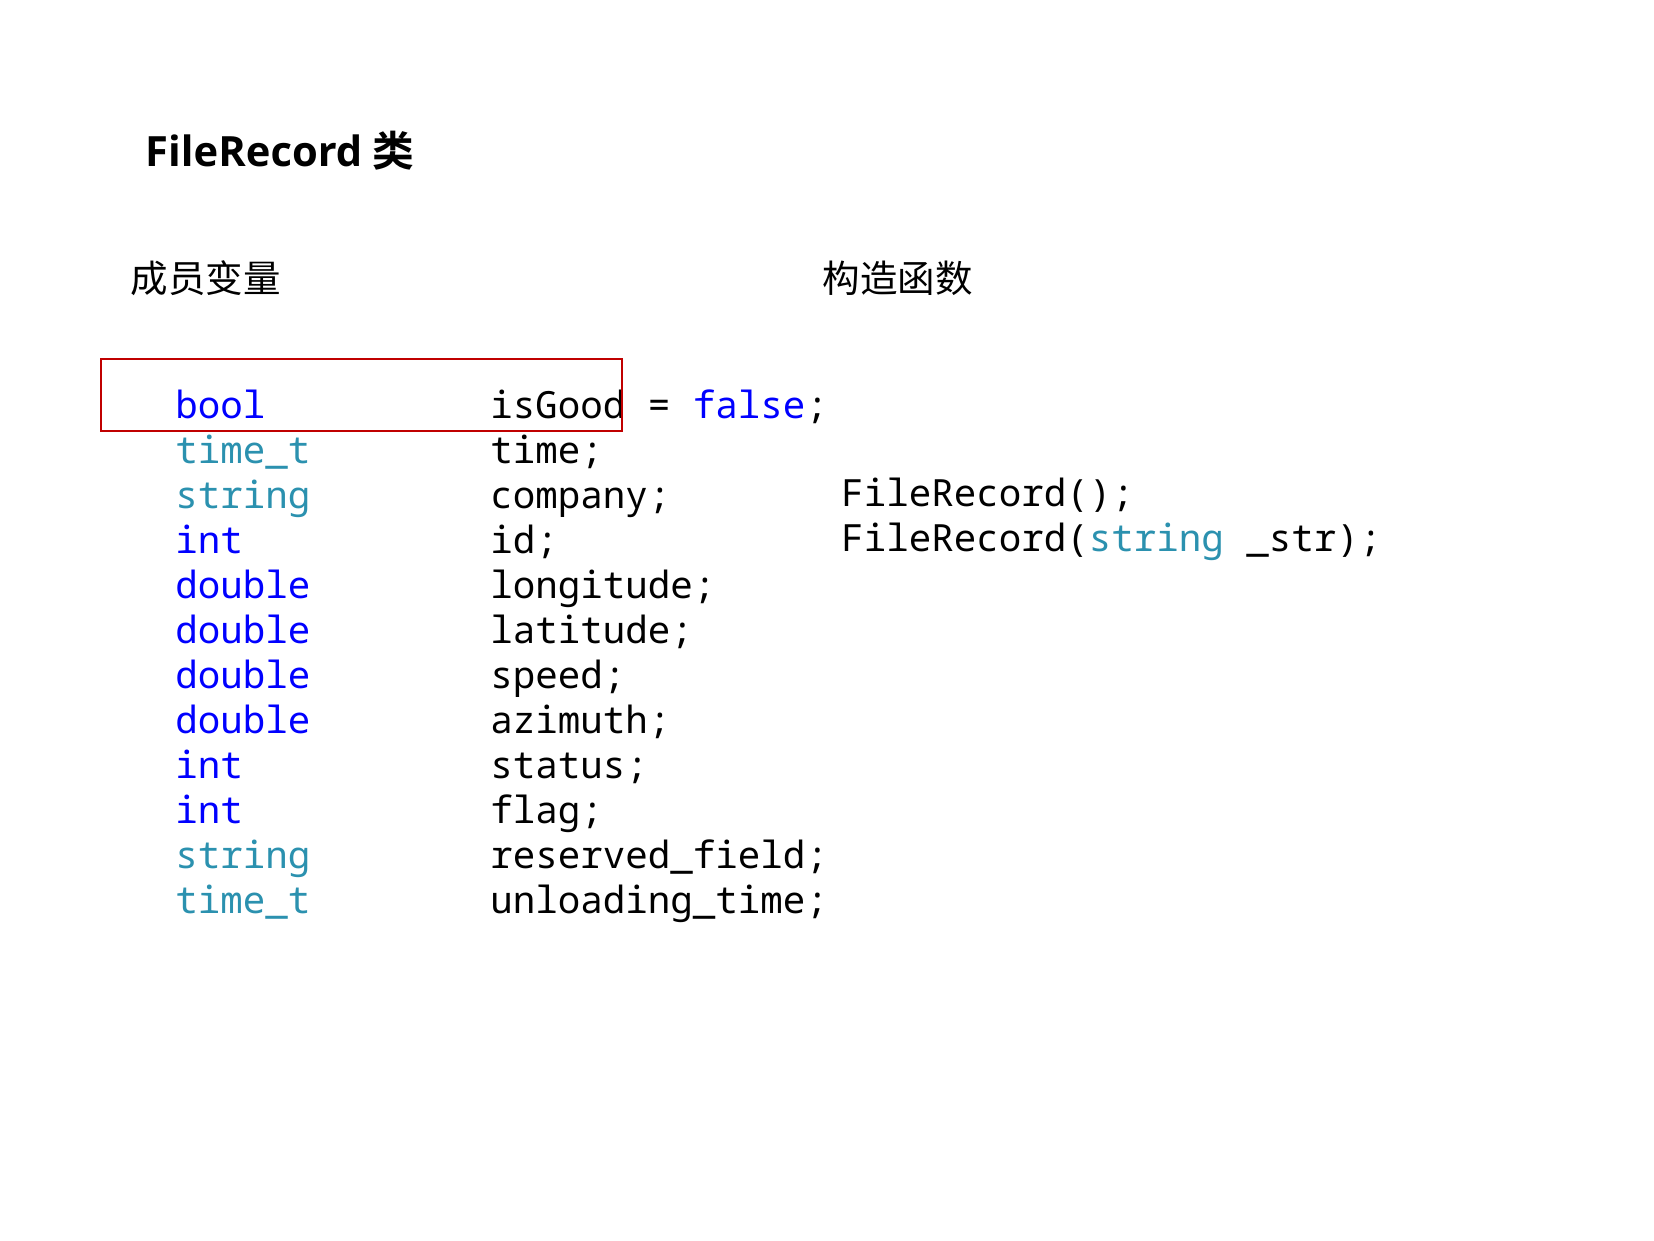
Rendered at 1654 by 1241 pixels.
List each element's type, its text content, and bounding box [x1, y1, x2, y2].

text_box bool isGood = false; time_t time; string company; int id; double longitude; double latitude; double speed; double azimuth; int status; int flag; string reserved_field; time_t unloading_time; [102, 374, 621, 430]
text_box bool isGood = false; time_t time; string company; int id; double longitude; double latitude; double speed; double azimuth; int status; int flag; string reserved_field; time_t unloading_time; [70, 374, 898, 929]
text_box FileRecord(); FileRecord(string _str); [826, 461, 1415, 567]
text_box 成员变量 [115, 248, 296, 308]
text_box 构造函数 [807, 248, 988, 308]
text_box FileRecord类 [130, 117, 673, 183]
